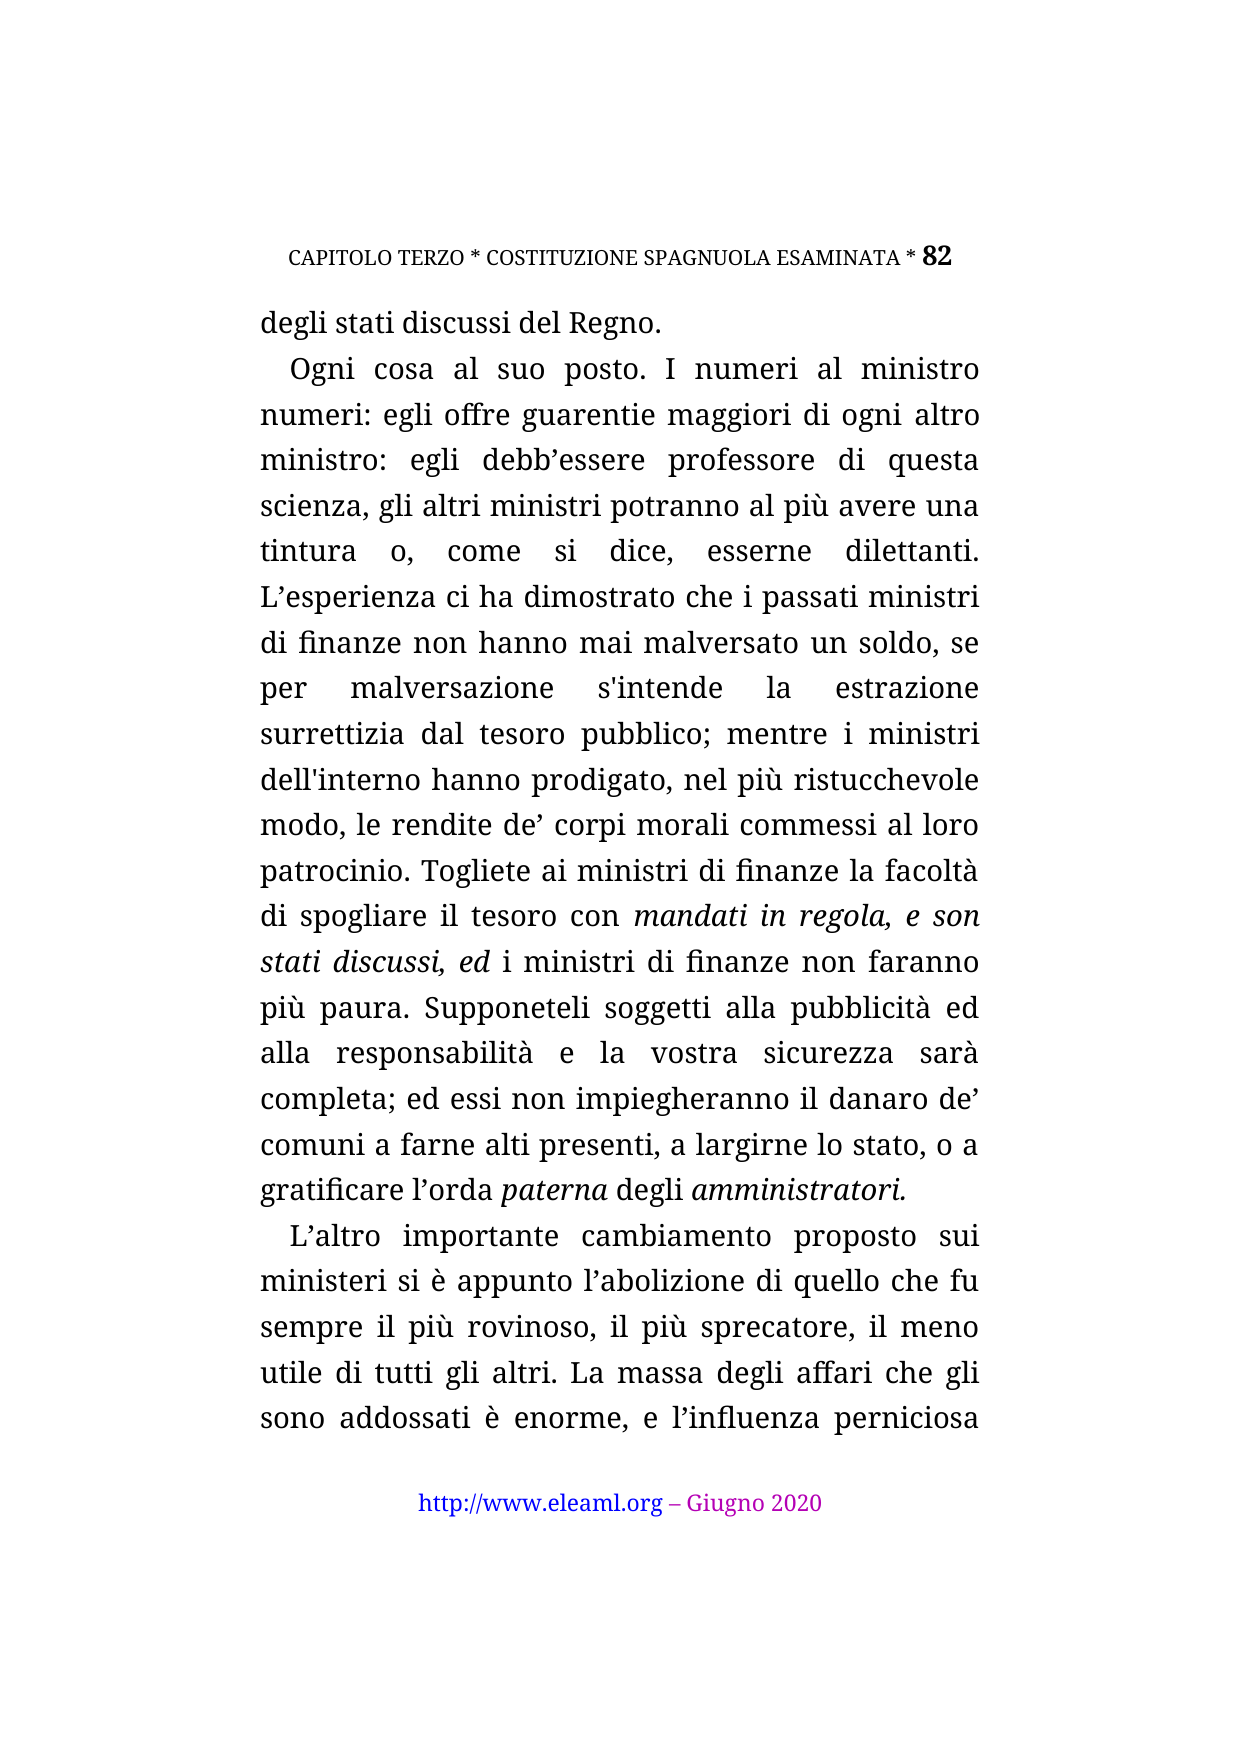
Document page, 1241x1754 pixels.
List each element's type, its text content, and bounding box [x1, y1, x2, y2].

text degli stati discussi del Regno. [260, 303, 980, 342]
text Ogni cosa al suo posto. I numeri al ministro numeri: egli offre guarentie maggiori di ogni altro ministro: egli debb’essere professore di questa scienza, gli altri ministri potranno al più avere una tintura o, come si dice, esserne dilettanti. L’esperienza ci ha dimostrato che i passati ministri di finanze non hanno mai malversato un soldo, se per malversazione s'intende la estrazione surrettizia dal tesoro pubblico; mentre i ministri dell'interno hanno prodigato, nel più ristucchevole modo, le rendite de’ corpi morali commessi al loro patrocinio. Togliete ai ministri di finanze la facoltà di spogliare il tesoro con mandati in regola, e son stati discussi, ed i ministri di finanze non faranno più paura. Supponeteli soggetti alla pubblicità ed alla responsabilità e la vostra sicurezza sarà completa; ed essi non impiegheranno il danaro de’ comuni a farne alti presenti, a largirne lo stato, o a gratificare l’orda paterna degli amministratori. [260, 348, 980, 1209]
text L’altro importante cambiamento proposto sui ministeri si è appunto l’abolizione di quello che fu sempre il più rovinoso, il più sprecatore, il meno utile di tutti gli altri. La massa degli affari che gli sono addossati è enorme, e l’influenza perniciosa [260, 1215, 980, 1437]
